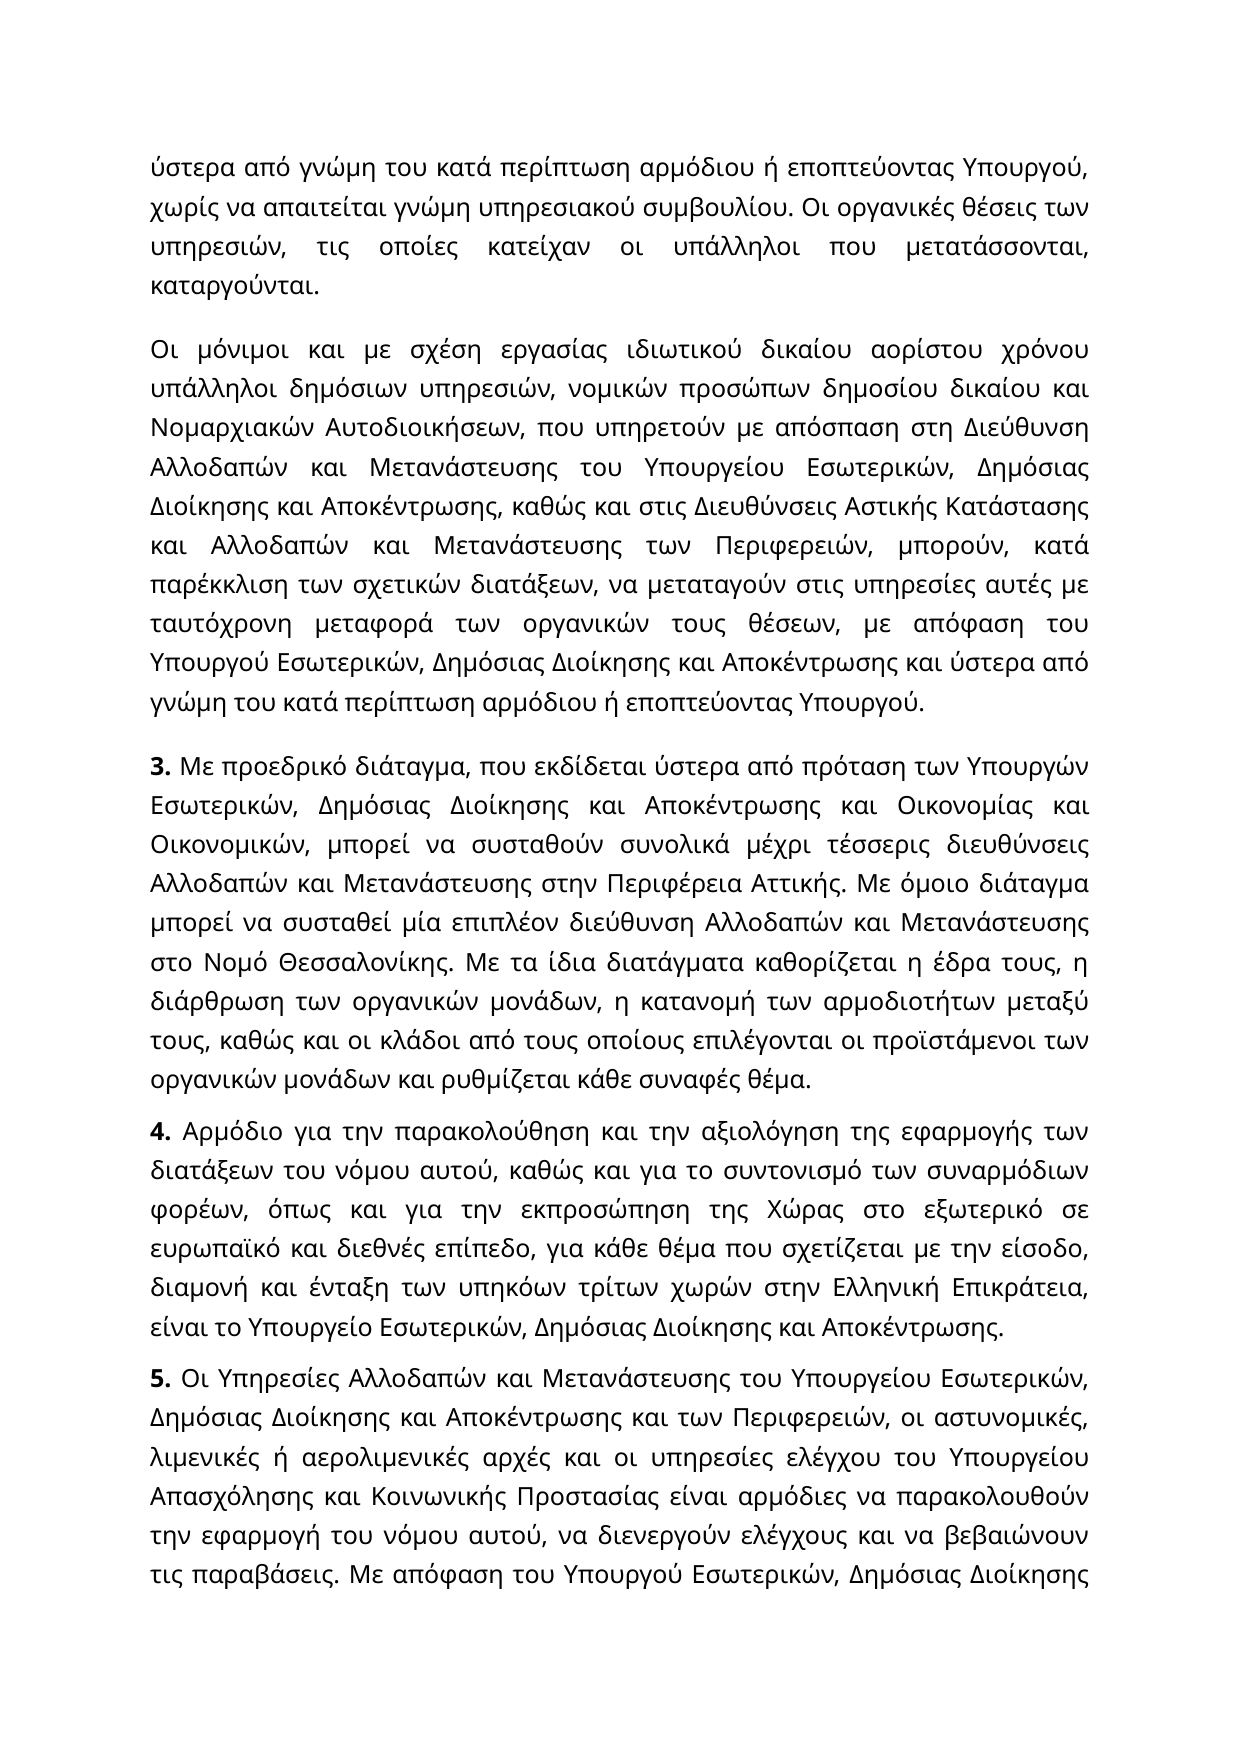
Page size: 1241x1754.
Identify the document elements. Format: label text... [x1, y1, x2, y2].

text 3. Με προεδρικό διάταγμα, που εκδίδεται ύστερα από πρόταση των Υπουργών Εσωτερικών, Δημόσιας Διοίκησης και Αποκέντρωσης και Οικονομίας και Οικονομικών, μπορεί να συσταθούν συνολικά μέχρι τέσσερις διευθύνσεις Αλλοδαπών και Μετανάστευσης στην Περιφέρεια Αττικής. Με όμοιο διάταγμα μπορεί να συσταθεί μία επιπλέον διεύθυνση Αλλοδαπών και Μετανάστευσης στο Νομό Θεσσαλονίκης. Με τα ίδια διατάγματα καθορίζεται η έδρα τους, η διάρθρωση των οργανικών μονάδων, η κατανομή των αρμοδιοτήτων μεταξύ τους, καθώς και οι κλάδοι από τους οποίους επιλέγονται οι προϊστάμενοι των οργανικών μονάδων και ρυθμίζεται κάθε συναφές θέμα. [150, 748, 1090, 1096]
text Οι μόνιμοι και με σχέση εργασίας ιδιωτικού δικαίου αορίστου χρόνου υπάλληλοι δημόσιων υπηρεσιών, νομικών προσώπων δημοσίου δικαίου και Νομαρχιακών Αυτοδιοικήσεων, που υπηρετούν με απόσπαση στη Διεύθυνση Αλλοδαπών και Μετανάστευσης του Υπουργείου Εσωτερικών, Δημόσιας Διοίκησης και Αποκέντρωσης, καθώς και στις Διευθύνσεις Αστικής Κατάστασης και Αλλοδαπών και Μετανάστευσης των Περιφερειών, μπορούν, κατά παρέκκλιση των σχετικών διατάξεων, να μεταταγούν στις υπηρεσίες αυτές με ταυτόχρονη μεταφορά των οργανικών τους θέσεων, με απόφαση του Υπουργού Εσωτερικών, Δημόσιας Διοίκησης και Αποκέντρωσης και ύστερα από γνώμη του κατά περίπτωση αρμόδιου ή εποπτεύοντας Υπουργού. [150, 332, 1090, 718]
text ύστερα από γνώμη του κατά περίπτωση αρμόδιου ή εποπτεύοντας Υπουργού, χωρίς να απαιτείται γνώμη υπηρεσιακού συμβουλίου. Οι οργανικές θέσεις των υπηρεσιών, τις οποίες κατείχαν οι υπάλληλοι που μετατάσσονται, καταργούνται. [150, 150, 1090, 302]
text 5. Οι Υπηρεσίες Αλλοδαπών και Μετανάστευσης του Υπουργείου Εσωτερικών, Δημόσιας Διοίκησης και Αποκέντρωσης και των Περιφερειών, οι αστυνομικές, λιμενικές ή αερολιμενικές αρχές και οι υπηρεσίες ελέγχου του Υπουργείου Απασχόλησης και Κοινωνικής Προστασίας είναι αρμόδιες να παρακολουθούν την εφαρμογή του νόμου αυτού, να διενεργούν ελέγχους και να βεβαιώνουν τις παραβάσεις. Με απόφαση του Υπουργού Εσωτερικών, Δημόσιας Διοίκησης [150, 1361, 1090, 1591]
text 4. Αρμόδιο για την παρακολούθηση και την αξιολόγηση της εφαρμογής των διατάξεων του νόμου αυτού, καθώς και για το συντονισμό των συναρμόδιων φορέων, όπως και για την εκπροσώπηση της Χώρας στο εξωτερικό σε ευρωπαϊκό και διεθνές επίπεδο, για κάθε θέμα που σχετίζεται με την είσοδο, διαμονή και ένταξη των υπηκόων τρίτων χωρών στην Ελληνική Επικράτεια, είναι το Υπουργείο Εσωτερικών, Δημόσιας Διοίκησης και Αποκέντρωσης. [150, 1113, 1090, 1343]
